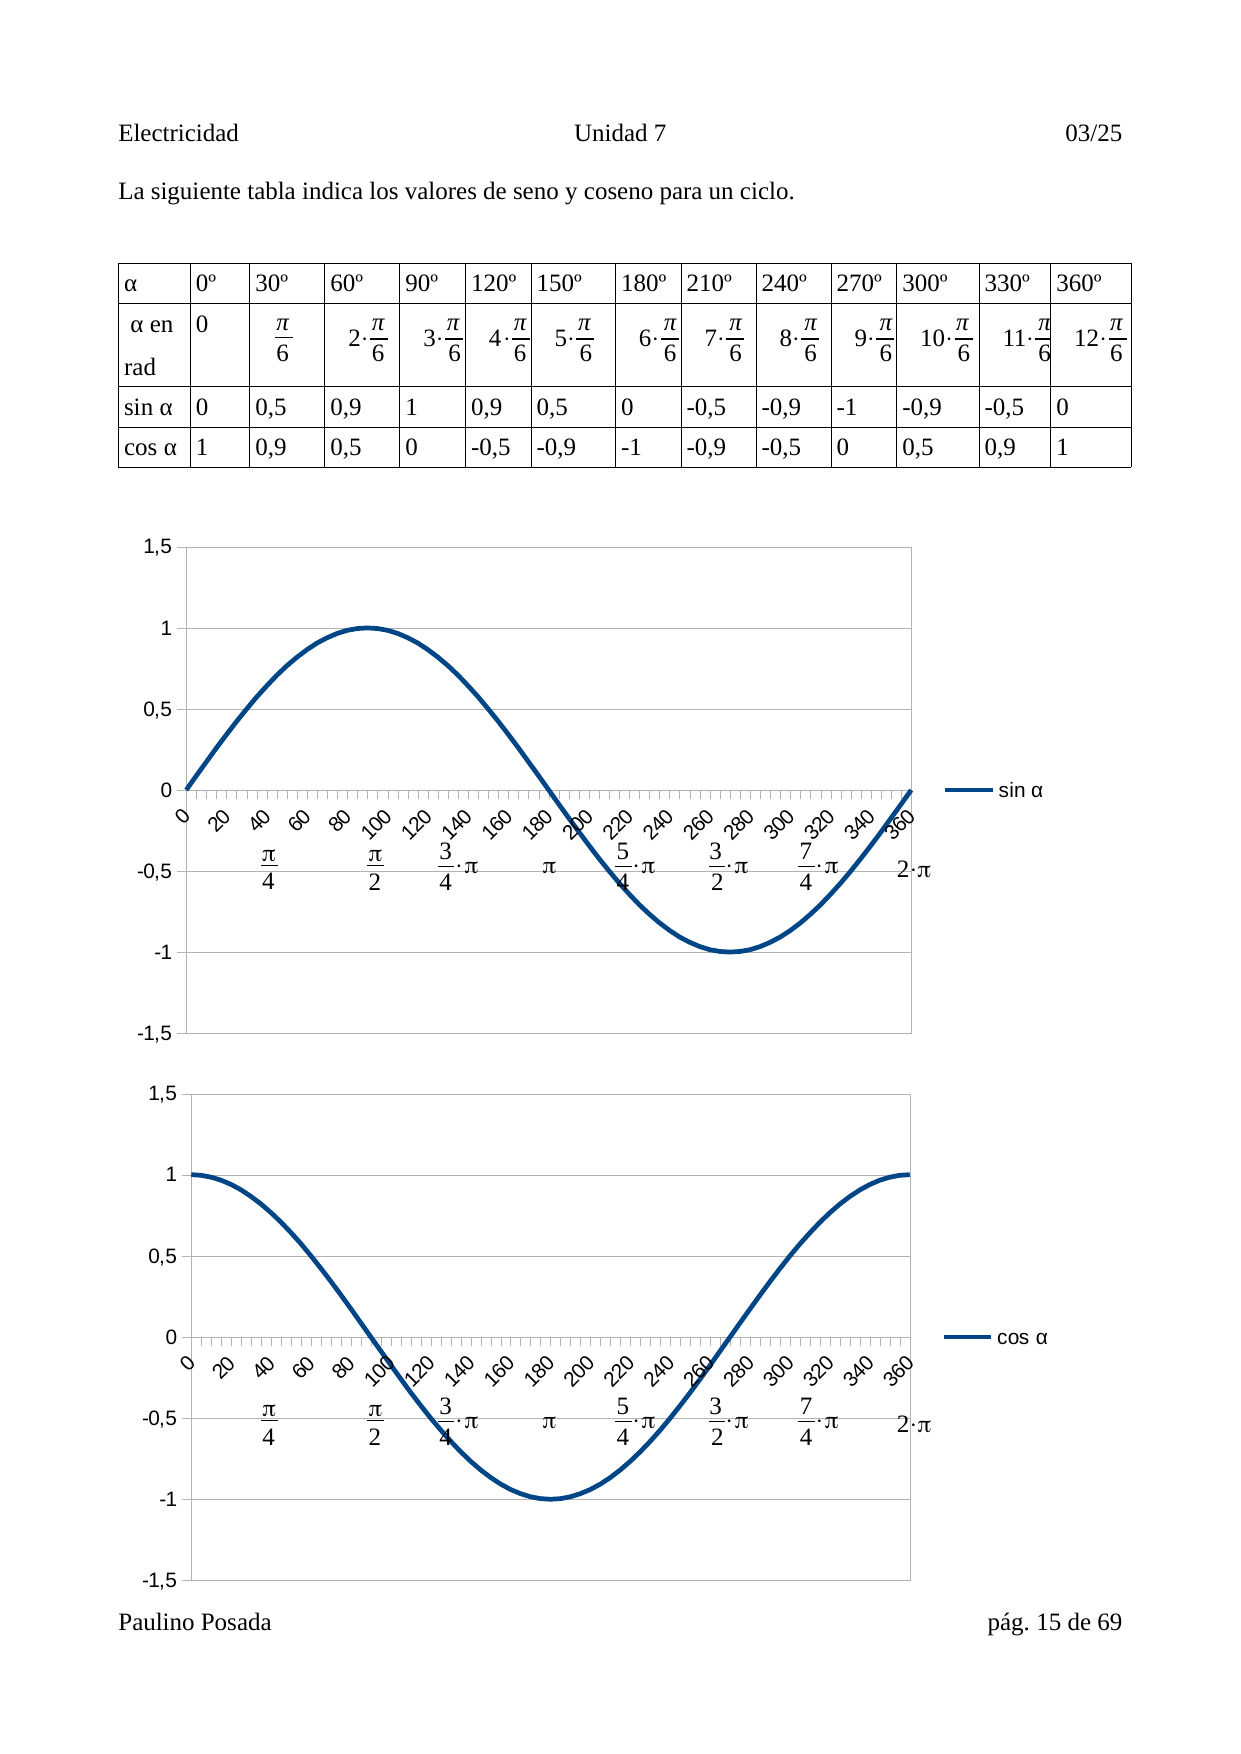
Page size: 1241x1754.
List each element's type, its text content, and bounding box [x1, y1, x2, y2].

table_cell cos α [119, 428, 190, 467]
table_cell -0,9 [682, 428, 756, 467]
table_header 300º [897, 264, 979, 303]
table_cell -0,5 [980, 387, 1050, 427]
table_cell -0,5 [682, 387, 756, 427]
table_cell 1 [191, 428, 249, 467]
table_header 120º [466, 264, 531, 303]
table_cell [532, 304, 615, 386]
table_cell 0 [191, 304, 249, 386]
table_cell -0,5 [757, 428, 831, 467]
table_cell [325, 304, 399, 386]
table_header 270º [832, 264, 896, 303]
table_cell [897, 304, 979, 386]
table_cell 0 [400, 428, 465, 467]
table_cell 1 [400, 387, 465, 427]
table_cell -1 [832, 387, 896, 427]
table_cell 1 [1051, 428, 1131, 467]
table_cell 0 [616, 387, 681, 427]
table_cell sin α [119, 387, 190, 427]
table_cell 0,5 [325, 428, 399, 467]
table_cell [400, 304, 465, 386]
table_header 240º [757, 264, 831, 303]
table_cell 0,9 [250, 428, 324, 467]
table_cell 0,5 [532, 387, 615, 427]
table_cell 0,5 [250, 387, 324, 427]
table_cell [616, 304, 681, 386]
table_header 150º [532, 264, 615, 303]
table_cell α en rad [119, 304, 190, 386]
table_cell -1 [616, 428, 681, 467]
table_header 330º [980, 264, 1050, 303]
table_cell 0,9 [980, 428, 1050, 467]
table_header 60º [325, 264, 399, 303]
table_header 360º [1051, 264, 1131, 303]
table_cell [980, 304, 1050, 386]
table_cell -0,5 [466, 428, 531, 467]
table_header 90º [400, 264, 465, 303]
table_cell [682, 304, 756, 386]
table_cell 0 [832, 428, 896, 467]
table_cell [832, 304, 896, 386]
table_cell [1051, 304, 1131, 386]
table_header 0º [191, 264, 249, 303]
table_header 210º [682, 264, 756, 303]
table_header α [119, 264, 190, 303]
text La siguiente tabla indica los valores de seno y coseno para un ciclo. [118, 176, 1122, 205]
table_cell -0,9 [757, 387, 831, 427]
table_cell 0,5 [897, 428, 979, 467]
table_header 30º [250, 264, 324, 303]
table_cell 0,9 [325, 387, 399, 427]
table_cell -0,9 [897, 387, 979, 427]
table_cell -0,9 [532, 428, 615, 467]
table_header 180º [616, 264, 681, 303]
table_cell 0 [191, 387, 249, 427]
table_cell [466, 304, 531, 386]
table_cell [757, 304, 831, 386]
table_cell 0 [1051, 387, 1131, 427]
table_cell 0,9 [466, 387, 531, 427]
table_cell [250, 304, 324, 386]
